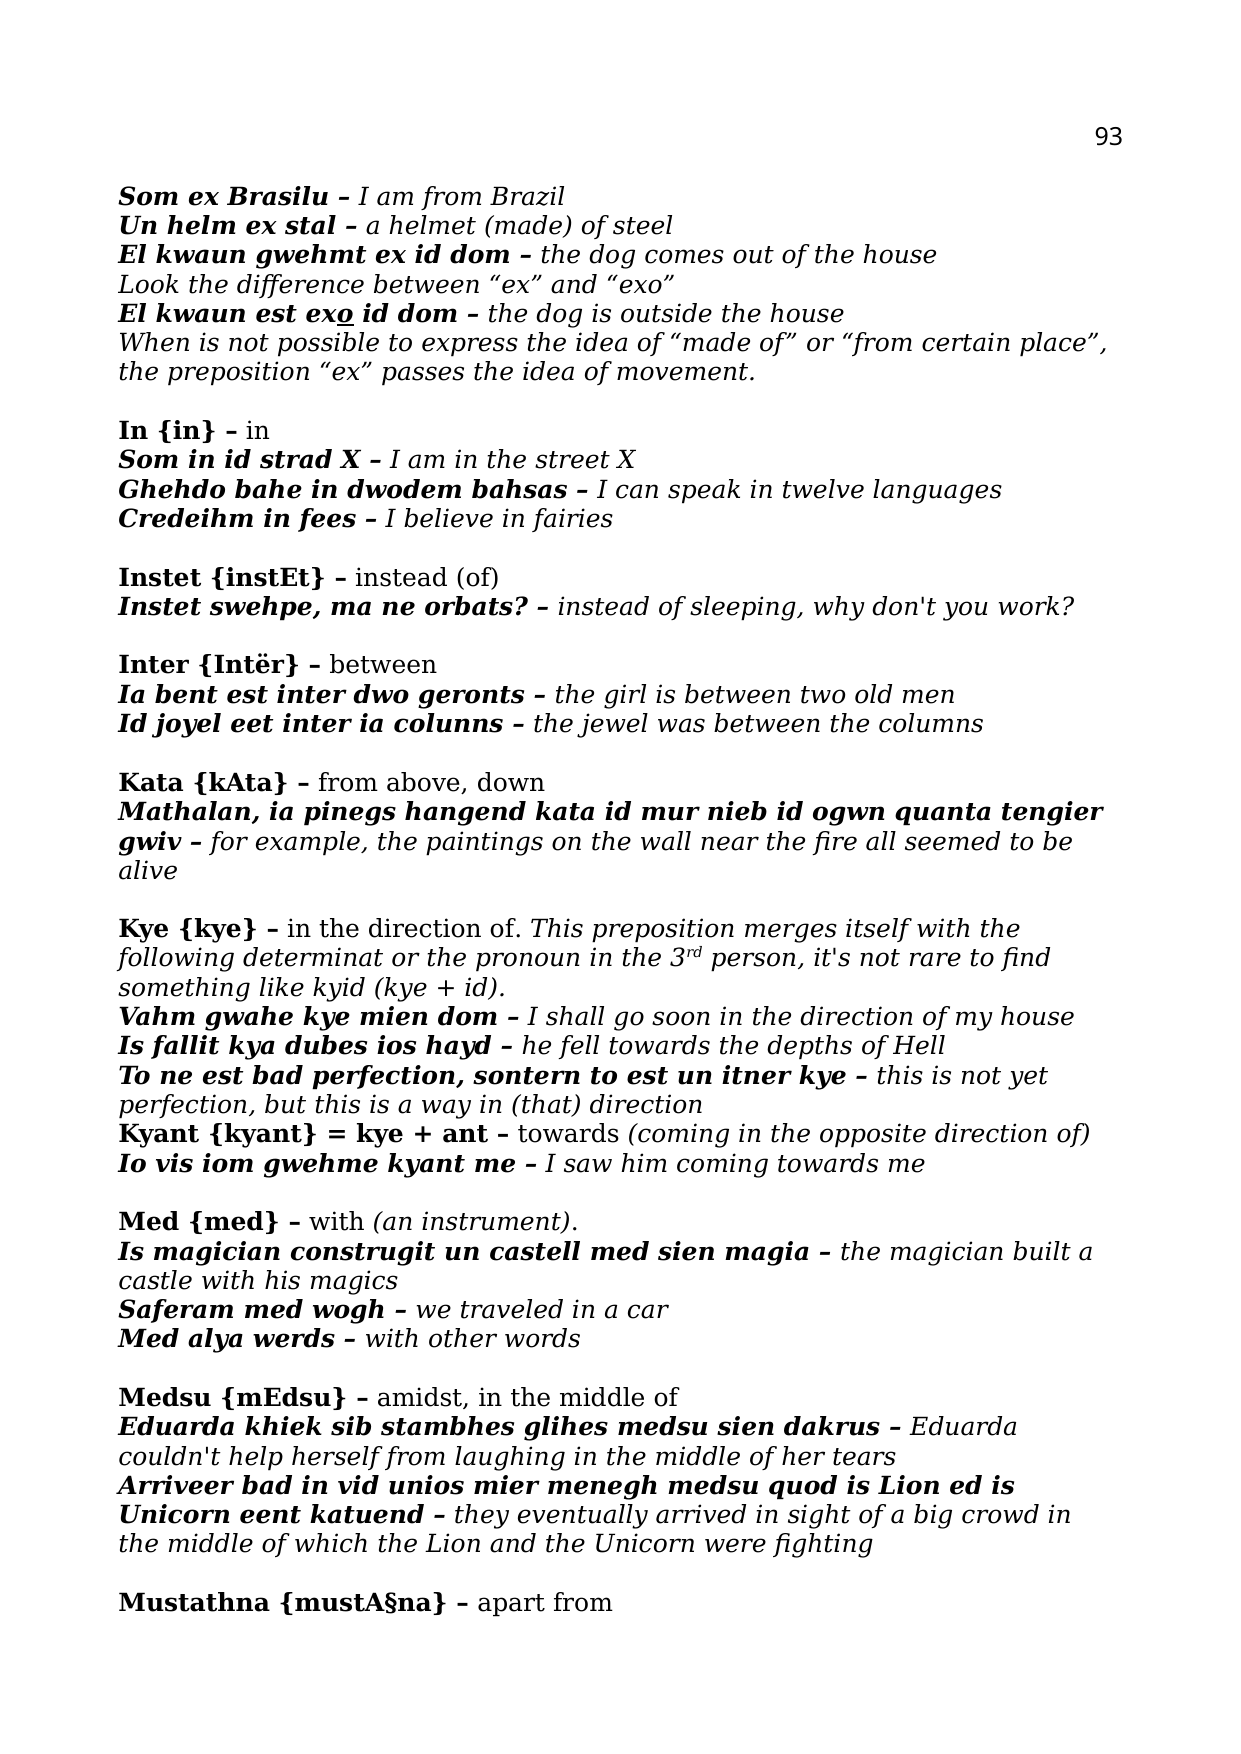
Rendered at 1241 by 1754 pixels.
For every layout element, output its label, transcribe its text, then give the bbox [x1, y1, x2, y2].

text Eduarda khiek sib stambhes glihes medsu sien dakrus – Eduarda couldn't help herself from laughing in the middle of her tears [118, 1412, 1123, 1471]
text Instet {instEt} – instead (of) [118, 562, 1123, 592]
text Un helm ex stal – a helmet (made) of steel [118, 211, 1123, 240]
text Med alya werds – with other words [118, 1324, 1123, 1354]
text Is magician construgit un castell med sien magia – the magician built a castle with his magics [118, 1236, 1123, 1295]
text Mustathna {mustA§na} – apart from [118, 1588, 1123, 1617]
text El kwaun gwehmt ex id dom – the dog comes out of the house [118, 240, 1123, 270]
text Som ex Brasilu – I am from Brazil [118, 182, 1123, 211]
text Look the difference between “ex” and “exo” [118, 270, 1123, 299]
text Kye {kye} – in the direction of. This preposition merges itself with the following determinat or the pronoun in the 3rd person, it's not rare to find something like kyid (kye + id). [118, 914, 1123, 1002]
text Saferam med wogh – we traveled in a car [118, 1295, 1123, 1324]
text When is not possible to express the idea of “made of” or “from certain place”, the preposition “ex” passes the idea of movement. [118, 328, 1123, 387]
text Mathalan, ia pinegs hangend kata id mur nieb id ogwn quanta tengier gwiv – for example, the paintings on the wall near the fire all seemed to be alive [118, 797, 1123, 885]
text Id joyel eet inter ia colunns – the jewel was between the columns [118, 709, 1123, 738]
text Som in id strad X – I am in the street X [118, 445, 1123, 474]
text Instet swehpe, ma ne orbats? – instead of sleeping, why don't you work? [118, 592, 1123, 621]
text In {in} – in [118, 416, 1123, 445]
text Ia bent est inter dwo geronts – the girl is between two old men [118, 680, 1123, 709]
text Kata {kAta} – from above, down [118, 768, 1123, 797]
text El kwaun est exo id dom – the dog is outside the house [118, 299, 1123, 328]
text Ghehdo bahe in dwodem bahsas – I can speak in twelve languages [118, 474, 1123, 504]
text Credeihm in fees – I believe in fairies [118, 504, 1123, 533]
text Kyant {kyant} = kye + ant – towards (coming in the opposite direction of) [118, 1119, 1123, 1148]
text Inter {Intër} – between [118, 650, 1123, 680]
text Arriveer bad in vid unios mier menegh medsu quod is Lion ed is Unicorn eent katuend – they eventually arrived in sight of a big crowd in the middle of which the Lion and the Unicorn were fighting [118, 1471, 1123, 1559]
text Med {med} – with (an instrument). [118, 1207, 1123, 1236]
text To ne est bad perfection, sontern to est un itner kye – this is not yet perfection, but this is a way in (that) direction [118, 1061, 1123, 1119]
text Is fallit kya dubes ios hayd – he fell towards the depths of Hell [118, 1031, 1123, 1061]
text Medsu {mEdsu} – amidst, in the middle of [118, 1383, 1123, 1412]
text Vahm gwahe kye mien dom – I shall go soon in the direction of my house [118, 1002, 1123, 1031]
text Io vis iom gwehme kyant me – I saw him coming towards me [118, 1148, 1123, 1178]
